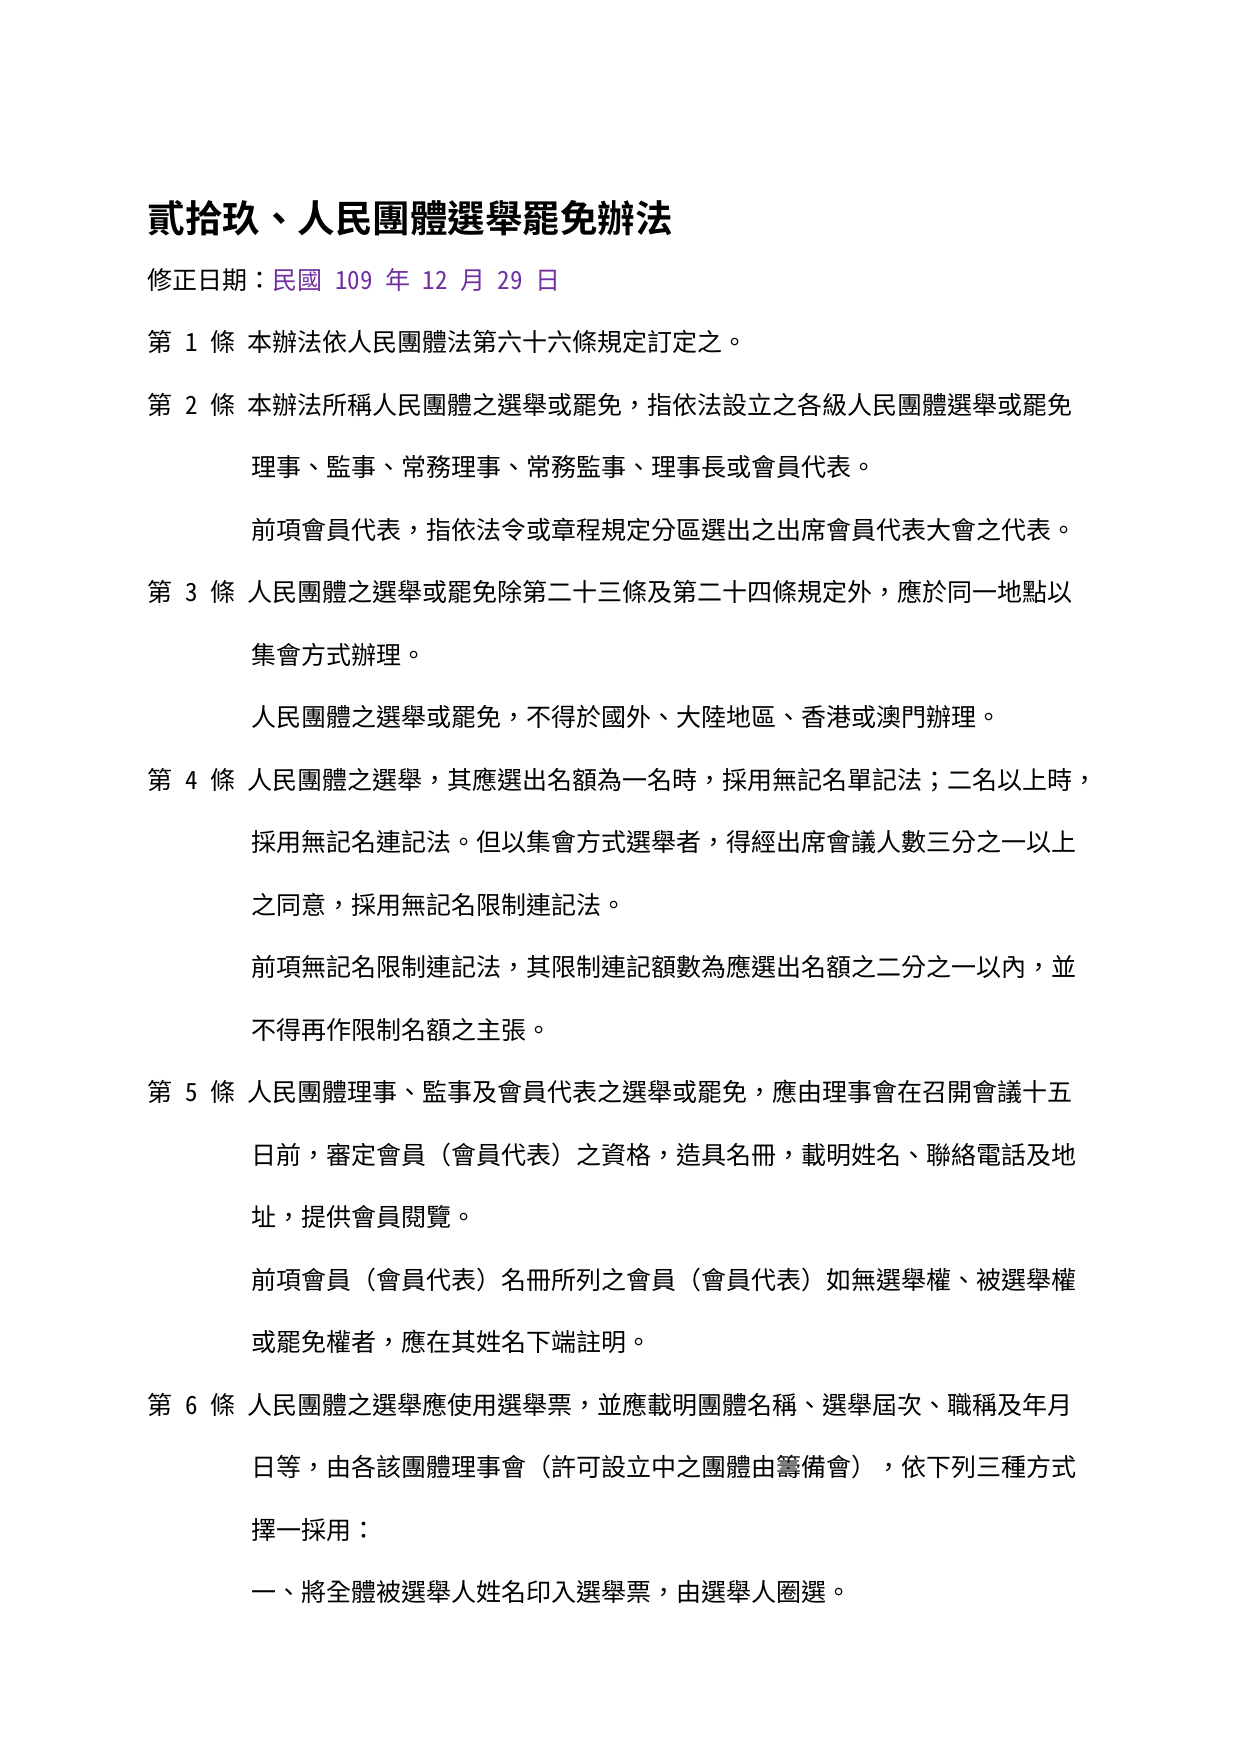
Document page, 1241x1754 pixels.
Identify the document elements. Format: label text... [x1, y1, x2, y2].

text 第 5 條 人民團體理事、監事及會員代表之選舉或罷免，應由理事會在召開會議十五日前，審定會員（會員代表）之資格，造具名冊，載明姓名、聯絡電話及地址，提供會員閱覽。 [148, 1049, 1092, 1237]
text 第 3 條 人民團體之選舉或罷免除第二十三條及第二十四條規定外，應於同一地點以集會方式辦理。 [148, 549, 1092, 674]
text 人民團體之選舉或罷免，不得於國外、大陸地區、香港或澳門辦理。 [251, 674, 1092, 737]
text 修正日期：民國 109 年 12 月 29 日 [148, 237, 1092, 299]
text 第 1 條 本辦法依人民團體法第六十六條規定訂定之。 [148, 299, 1092, 362]
text 前項無記名限制連記法，其限制連記額數為應選出名額之二分之一以內，並不得再作限制名額之主張。 [251, 924, 1092, 1049]
text 前項會員（會員代表）名冊所列之會員（會員代表）如無選舉權、被選舉權或罷免權者，應在其姓名下端註明。 [251, 1237, 1092, 1362]
text 第 2 條 本辦法所稱人民團體之選舉或罷免，指依法設立之各級人民團體選舉或罷免理事、監事、常務理事、常務監事、理事長或會員代表。 [148, 362, 1092, 487]
text 貳拾玖、人民團體選舉罷免辦法 [148, 174, 1092, 237]
text 第 4 條 人民團體之選舉，其應選出名額為一名時，採用無記名單記法；二名以上時，採用無記名連記法。但以集會方式選舉者，得經出席會議人數三分之一以上之同意，採用無記名限制連記法。 [148, 737, 1092, 924]
text 一、將全體被選舉人姓名印入選舉票，由選舉人圈選。 [251, 1549, 1092, 1612]
text 第 6 條 人民團體之選舉應使用選舉票，並應載明團體名稱、選舉屆次、職稱及年月日等，由各該團體理事會（許可設立中之團體由籌備會），依下列三種方式擇一採用： [148, 1362, 1092, 1549]
text 前項會員代表，指依法令或章程規定分區選出之出席會員代表大會之代表。 [251, 487, 1092, 549]
